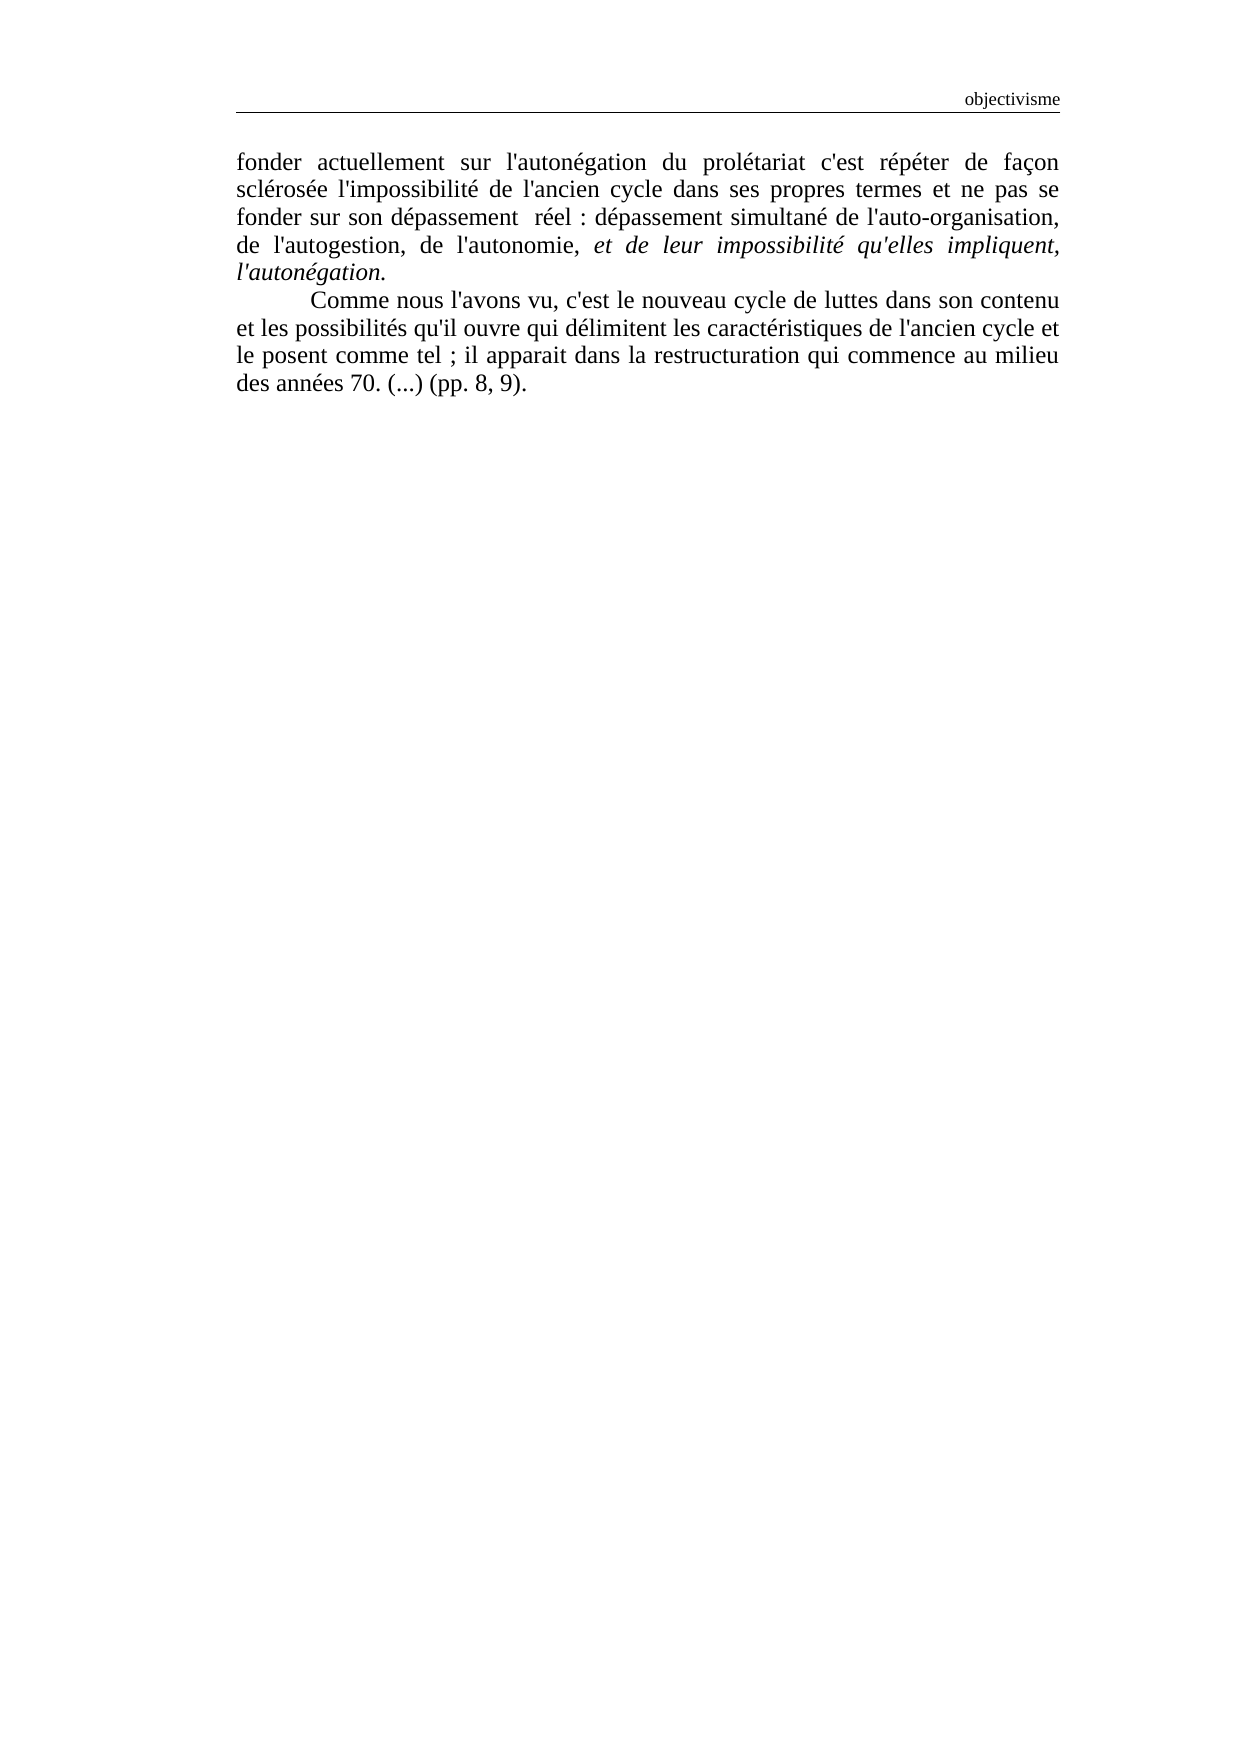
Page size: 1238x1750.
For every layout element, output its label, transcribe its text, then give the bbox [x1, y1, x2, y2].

text fonder actuellement sur l'autonégation du prolétariat c'est répéter de façon sclérosée l'impossibilité de l'ancien cycle dans ses propres termes et ne pas se fonder sur son dépassement réel : dépassement simultané de l'auto-organisation, de l'autogestion, de l'autonomie, et de leur impossibilité qu'elles impliquent, l'autonégation. [236, 148, 1060, 286]
text Comme nous l'avons vu, c'est le nouveau cycle de luttes dans son contenu et les possibilités qu'il ouvre qui délimitent les caractéristiques de l'ancien cycle et le posent comme tel ; il apparait dans la restructuration qui commence au milieu des années 70. (...) (pp. 8, 9). [236, 286, 1060, 397]
